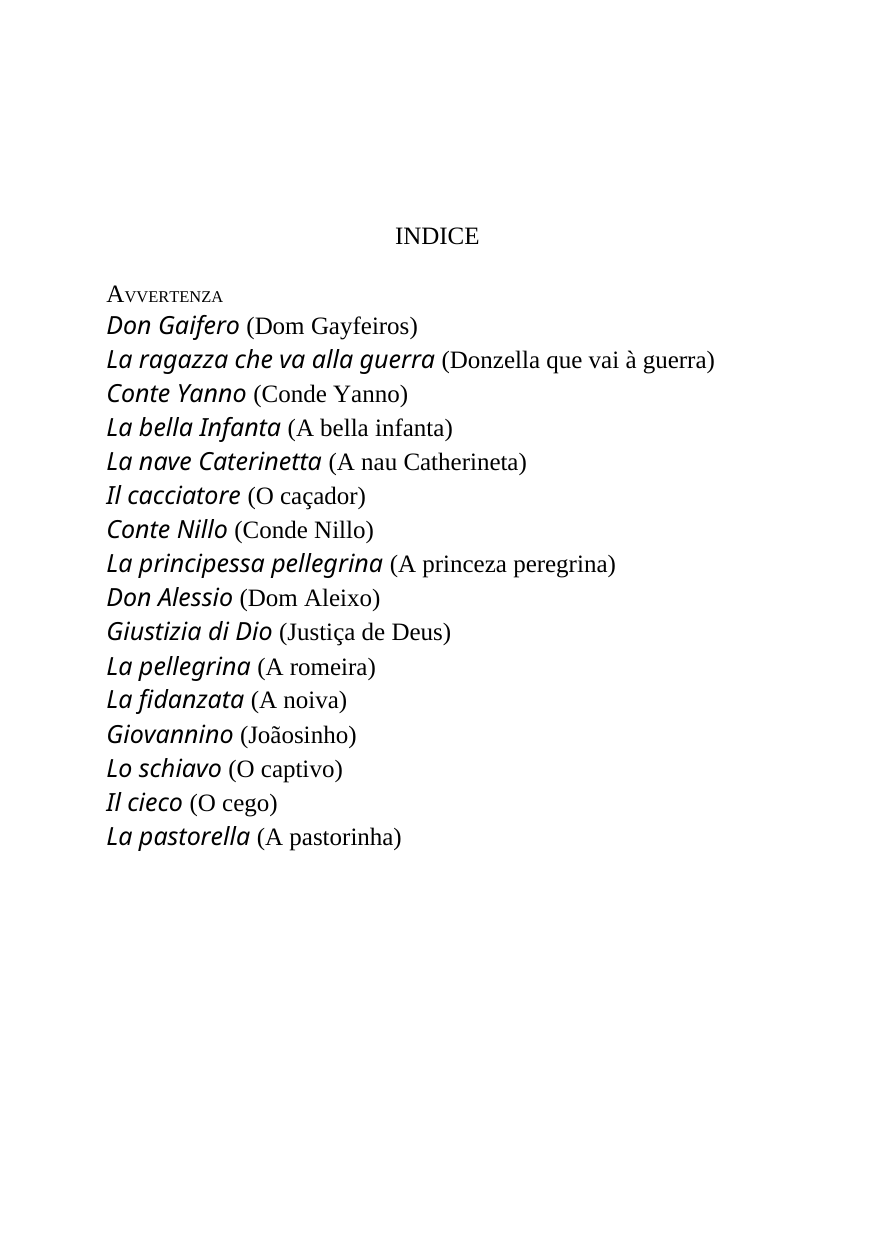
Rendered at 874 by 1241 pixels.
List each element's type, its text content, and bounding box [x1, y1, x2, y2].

text Avvertenza [106, 279, 768, 307]
text La pastorella (A pastorinha) [106, 818, 768, 852]
text Il cacciatore (O caçador) [106, 478, 768, 512]
text Il cieco (O cego) [106, 784, 768, 818]
text La ragazza che va alla guerra (Donzella que vai à guerra) [106, 342, 768, 376]
text Don Alessio (Dom Aleixo) [106, 580, 768, 614]
text Giovannino (Joãosinho) [106, 716, 768, 750]
text Lo schiavo (O captivo) [106, 750, 768, 784]
text Conte Nillo (Conde Nillo) [106, 512, 768, 546]
text La fidanzata (A noiva) [106, 682, 768, 716]
text Don Gaifero (Dom Gayfeiros) [106, 307, 768, 342]
text La nave Caterinetta (A nau Catherineta) [106, 444, 768, 478]
text INDICE [106, 221, 768, 250]
text Giustizia di Dio (Justiça de Deus) [106, 614, 768, 648]
text Conte Yanno (Conde Yanno) [106, 376, 768, 410]
text La pellegrina (A romeira) [106, 648, 768, 682]
text La principessa pellegrina (A princeza peregrina) [106, 546, 768, 580]
text La bella Infanta (A bella infanta) [106, 410, 768, 444]
